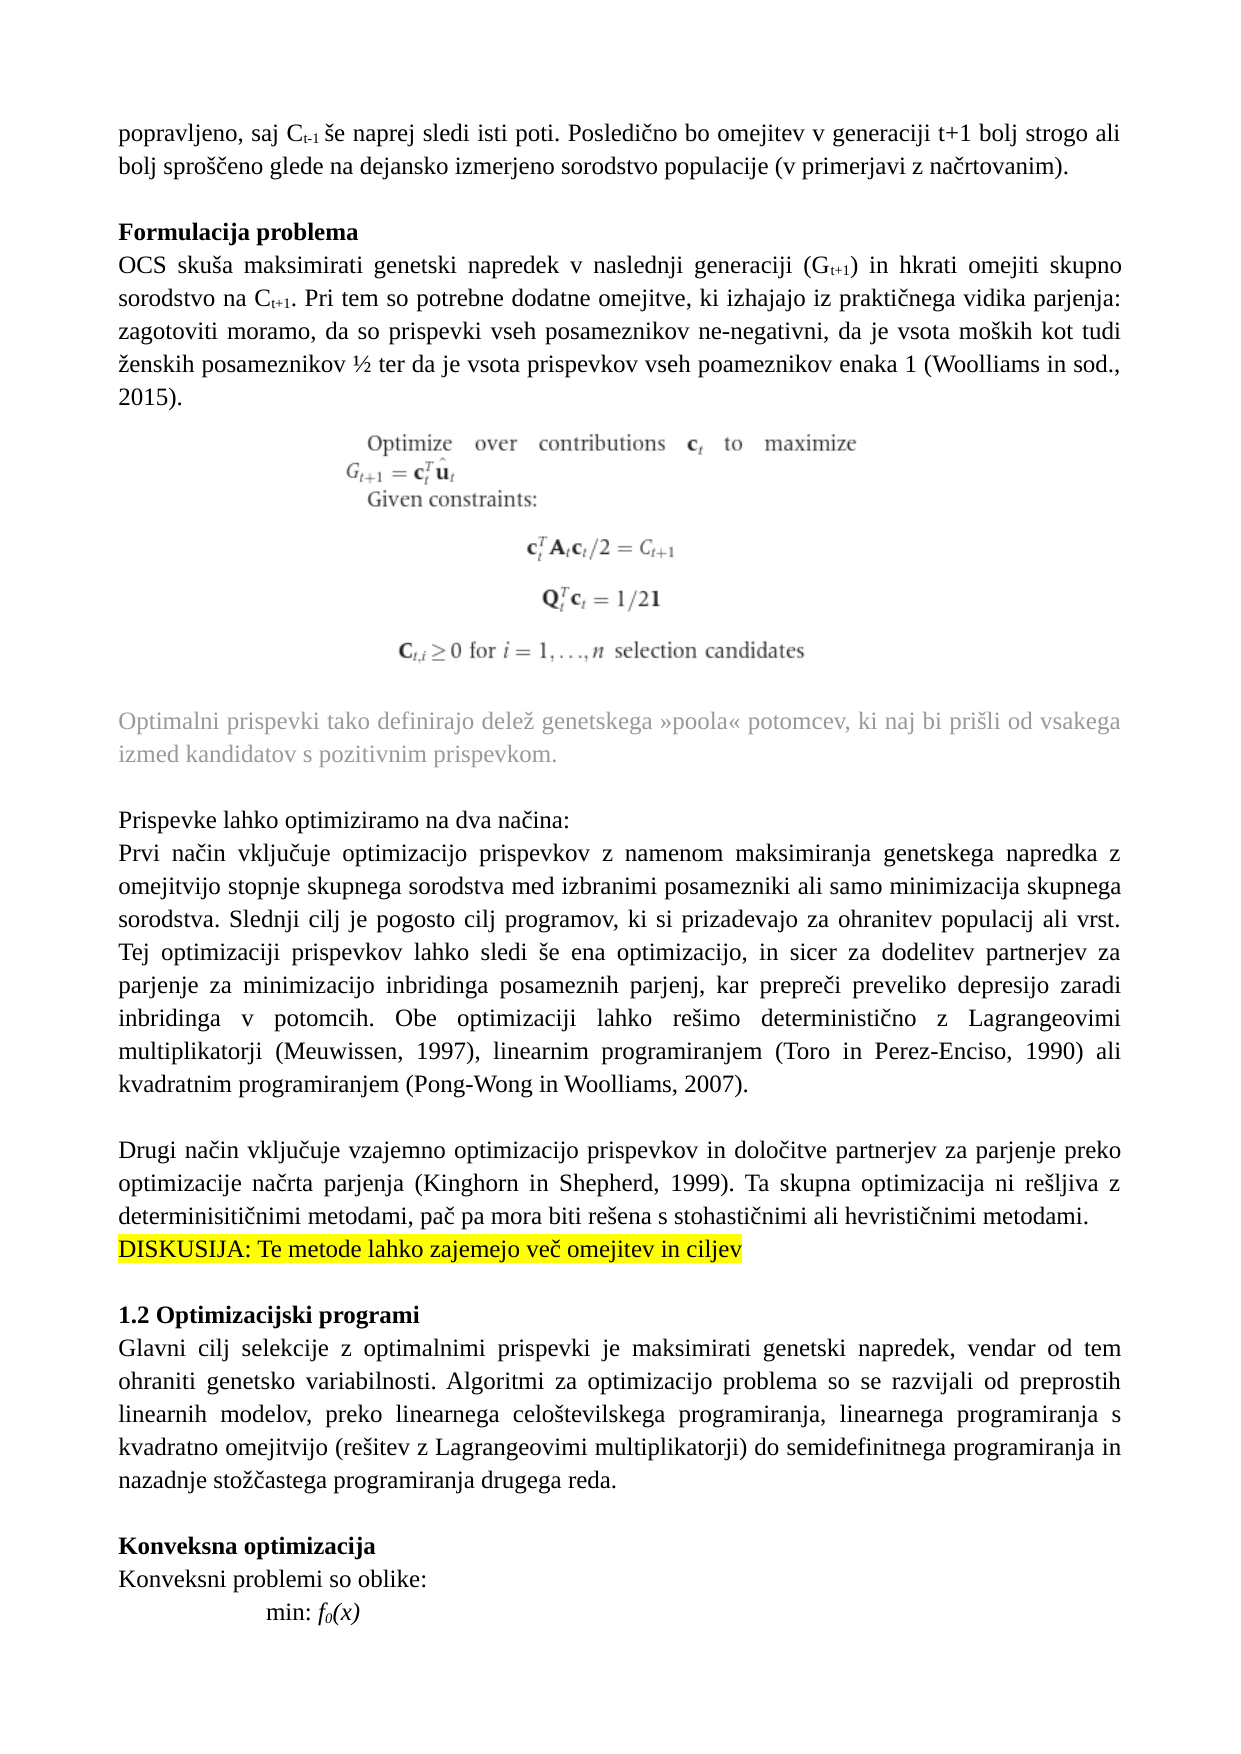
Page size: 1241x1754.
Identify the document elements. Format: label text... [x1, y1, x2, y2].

text popravljeno, saj Ct-1 še naprej sledi isti poti. Posledično bo omejitev v generaciji t+1 bolj strogo ali bolj sproščeno glede na dejansko izmerjeno sorodstvo populacije (v primerjavi z načrtovanim). [118, 118, 1122, 180]
text Konveksna optimizacija [118, 1531, 1122, 1560]
text OCS skuša maksimirati genetski napredek v naslednji generaciji (Gt+1) in hkrati omejiti skupno sorodstvo na Ct+1. Pri tem so potrebne dodatne omejitve, ki izhajajo iz praktičnega vidika parjenja: zagotoviti moramo, da so prispevki vseh posameznikov ne-negativni, da je vsota moških kot tudi ženskih posameznikov ½ ter da je vsota prispevkov vseh poameznikov enaka 1 (Woolliams in sod., 2015). [118, 250, 1122, 411]
text Formulacija problema [118, 217, 1122, 246]
text Glavni cilj selekcije z optimalnimi prispevki je maksimirati genetski napredek, vendar od tem ohraniti genetsko variabilnosti. Algoritmi za optimizacijo problema so se razvijali od preprostih linearnih modelov, preko linearnega celoštevilskega programiranja, linearnega programiranja s kvadratno omejitvijo (rešitev z Lagrangeovimi multiplikatorji) do semidefinitnega programiranja in nazadnje stožčastega programiranja drugega reda. [118, 1333, 1122, 1494]
text Drugi način vključuje vzajemno optimizacijo prispevkov in določitve partnerjev za parjenje preko optimizacije načrta parjenja (Kinghorn in Shepherd, 1999). Ta skupna optimizacija ni rešljiva z determinisitičnimi metodami, pač pa mora biti rešena s stohastičnimi ali hevrističnimi metodami. [118, 1135, 1122, 1230]
text 1.2 Optimizacijski programi [118, 1300, 1122, 1329]
picture [336, 433, 878, 669]
text DISKUSIJA: Te metode lahko zajemejo več omejitev in ciljev [118, 1234, 1122, 1263]
text Prvi način vključuje optimizacijo prispevkov z namenom maksimiranja genetskega napredka z omejitvijo stopnje skupnega sorodstva med izbranimi posamezniki ali samo minimizacija skupnega sorodstva. Slednji cilj je pogosto cilj programov, ki si prizadevajo za ohranitev populacij ali vrst. Tej optimizaciji prispevkov lahko sledi še ena optimizacijo, in sicer za dodelitev partnerjev za parjenje za minimizacijo inbridinga posameznih parjenj, kar prepreči preveliko depresijo zaradi inbridinga v potomcih. Obe optimizaciji lahko rešimo deterministično z Lagrangeovimi multiplikatorji (Meuwissen, 1997), linearnim programiranjem (Toro in Perez-Enciso, 1990) ali kvadratnim programiranjem (Pong-Wong in Woolliams, 2007). [118, 838, 1122, 1098]
text Optimalni prispevki tako definirajo delež genetskega »poola« potomcev, ki naj bi prišli od vsakega izmed kandidatov s pozitivnim prispevkom. [118, 706, 1122, 768]
text Prispevke lahko optimiziramo na dva načina: [118, 805, 1122, 834]
text Konveksni problemi so oblike: [118, 1564, 1122, 1593]
text min: f0(x) [118, 1597, 1122, 1626]
